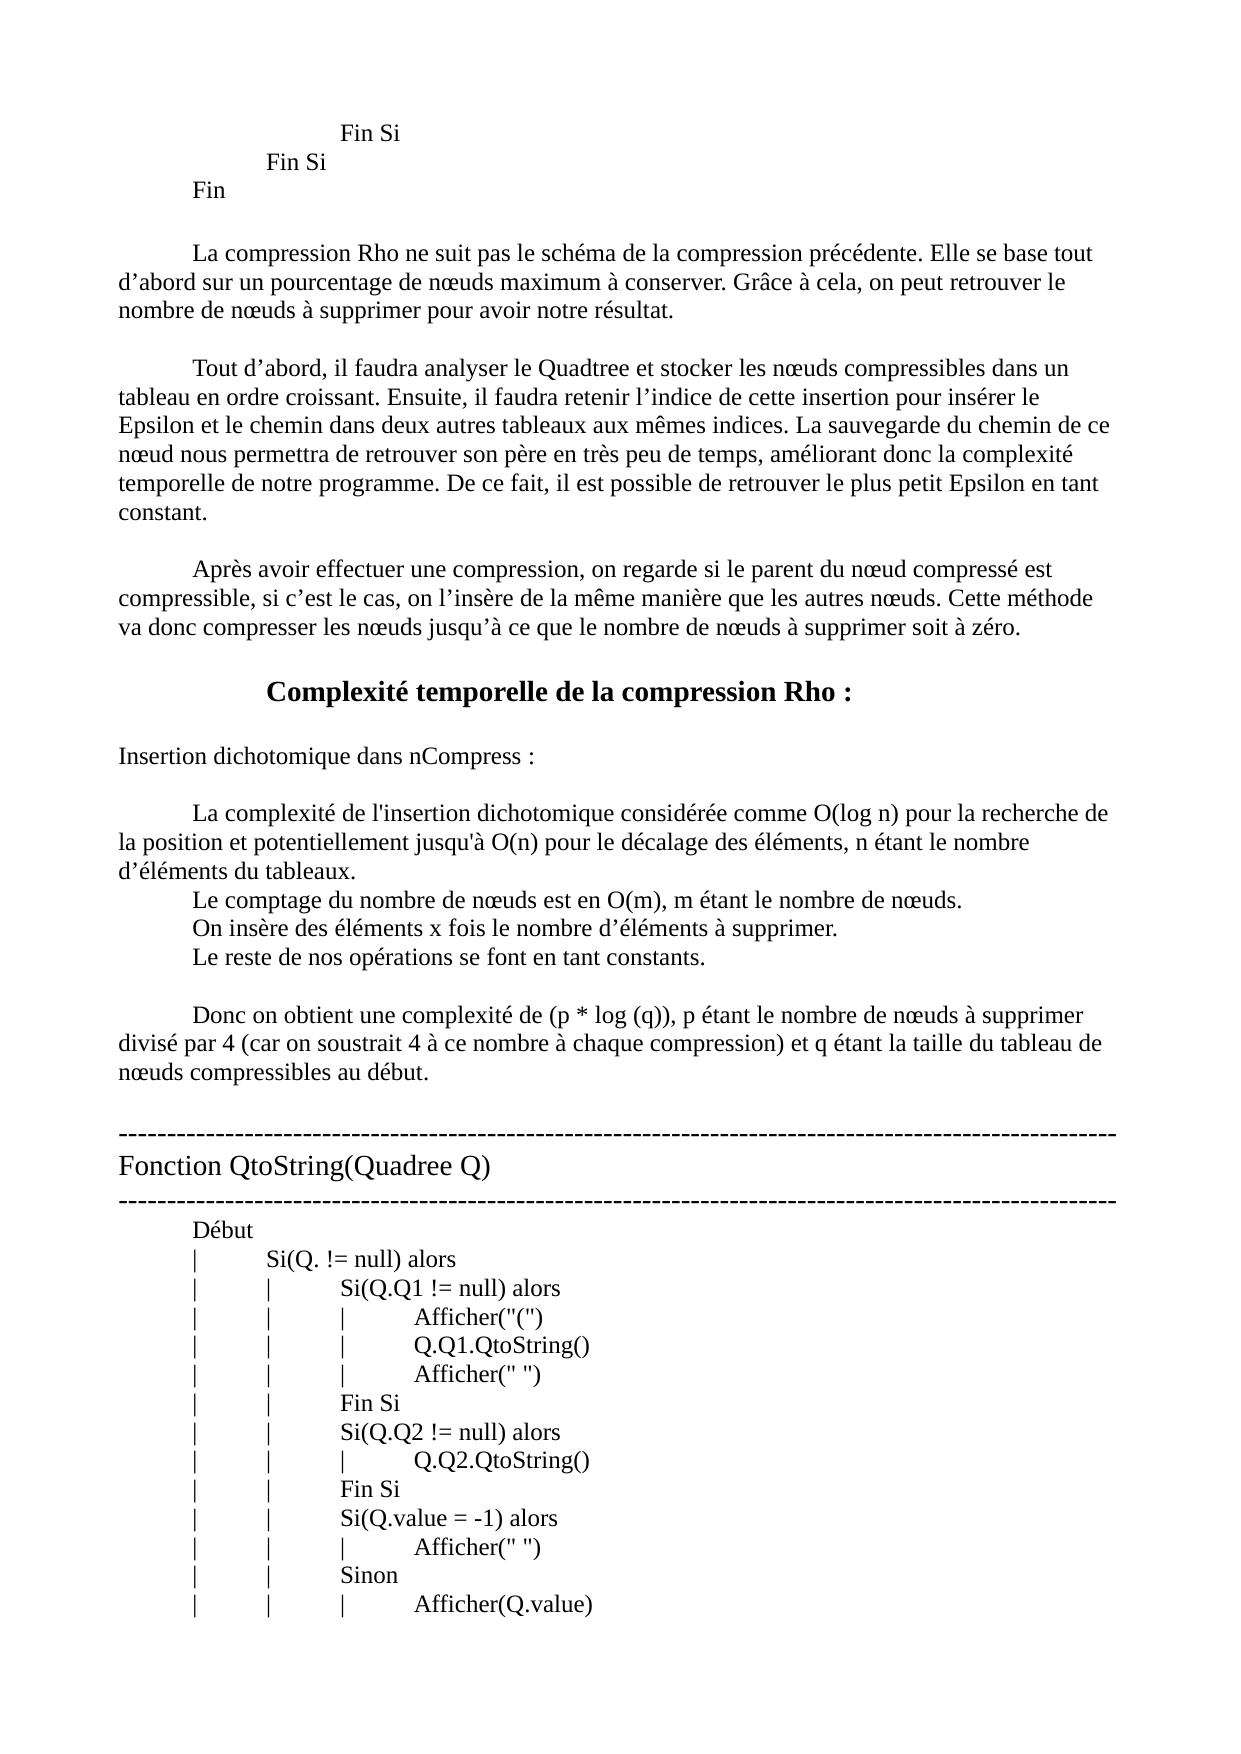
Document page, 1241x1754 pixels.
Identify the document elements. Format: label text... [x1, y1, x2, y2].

text | | Fin Si [118, 1388, 1122, 1417]
text Fin Si [118, 147, 1122, 176]
text Fonction QtoString(Quadree Q) [118, 1148, 1122, 1182]
text | | Sinon [118, 1560, 1122, 1589]
text | | Si(Q.Q2 != null) alors [118, 1417, 1122, 1445]
text Complexité temporelle de la compression Rho : [118, 674, 1122, 707]
text | | | Q.Q1.QtoString() [118, 1330, 1122, 1359]
text ------------------------------------------------------------------------------------------------------- [118, 1115, 1122, 1148]
text | | Si(Q.Q1 != null) alors [118, 1273, 1122, 1302]
text Le comptage du nombre de nœuds est en O(m), m étant le nombre de nœuds. [118, 885, 1122, 913]
text | Si(Q. != null) alors [118, 1244, 1122, 1273]
text Insertion dichotomique dans nCompress : [118, 741, 1122, 770]
text | | | Afficher("(") [118, 1302, 1122, 1330]
text | | | Afficher(" ") [118, 1532, 1122, 1560]
text Donc on obtient une complexité de (p * log (q)), p étant le nombre de nœuds à supprimer divisé par 4 (car on soustrait 4 à ce nombre à chaque compression) et q étant la taille du tableau de nœuds compressibles au début. [118, 1000, 1122, 1086]
text Fin [118, 176, 1122, 204]
text | | | Afficher(" ") [118, 1359, 1122, 1388]
text Début [118, 1215, 1122, 1244]
text Fin Si [118, 118, 1122, 147]
text Le reste de nos opérations se font en tant constants. [118, 942, 1122, 971]
text | | Si(Q.value = -1) alors [118, 1503, 1122, 1532]
text La compression Rho ne suit pas le schéma de la compression précédente. Elle se base tout d’abord sur un pourcentage de nœuds maximum à conserver. Grâce à cela, on peut retrouver le nombre de nœuds à supprimer pour avoir notre résultat. [118, 238, 1122, 324]
text | | Fin Si [118, 1474, 1122, 1503]
text Après avoir effectuer une compression, on regarde si le parent du nœud compressé est compressible, si c’est le cas, on l’insère de la même manière que les autres nœuds. Cette méthode va donc compresser les nœuds jusqu’à ce que le nombre de nœuds à supprimer soit à zéro. [118, 554, 1122, 640]
text Tout d’abord, il faudra analyser le Quadtree et stocker les nœuds compressibles dans un tableau en ordre croissant. Ensuite, il faudra retenir l’indice de cette insertion pour insérer le Epsilon et le chemin dans deux autres tableaux aux mêmes indices. La sauvegarde du chemin de ce nœud nous permettra de retrouver son père en très peu de temps, améliorant donc la complexité temporelle de notre programme. De ce fait, il est possible de retrouver le plus petit Epsilon en tant constant. [118, 353, 1122, 525]
text | | | Afficher(Q.value) [118, 1589, 1122, 1618]
text La complexité de l'insertion dichotomique considérée comme O(log n) pour la recherche de la position et potentiellement jusqu'à O(n) pour le décalage des éléments, n étant le nombre d’éléments du tableaux. [118, 798, 1122, 885]
text | | | Q.Q2.QtoString() [118, 1445, 1122, 1474]
text ------------------------------------------------------------------------------------------------------- [118, 1182, 1122, 1215]
text On insère des éléments x fois le nombre d’éléments à supprimer. [118, 913, 1122, 942]
